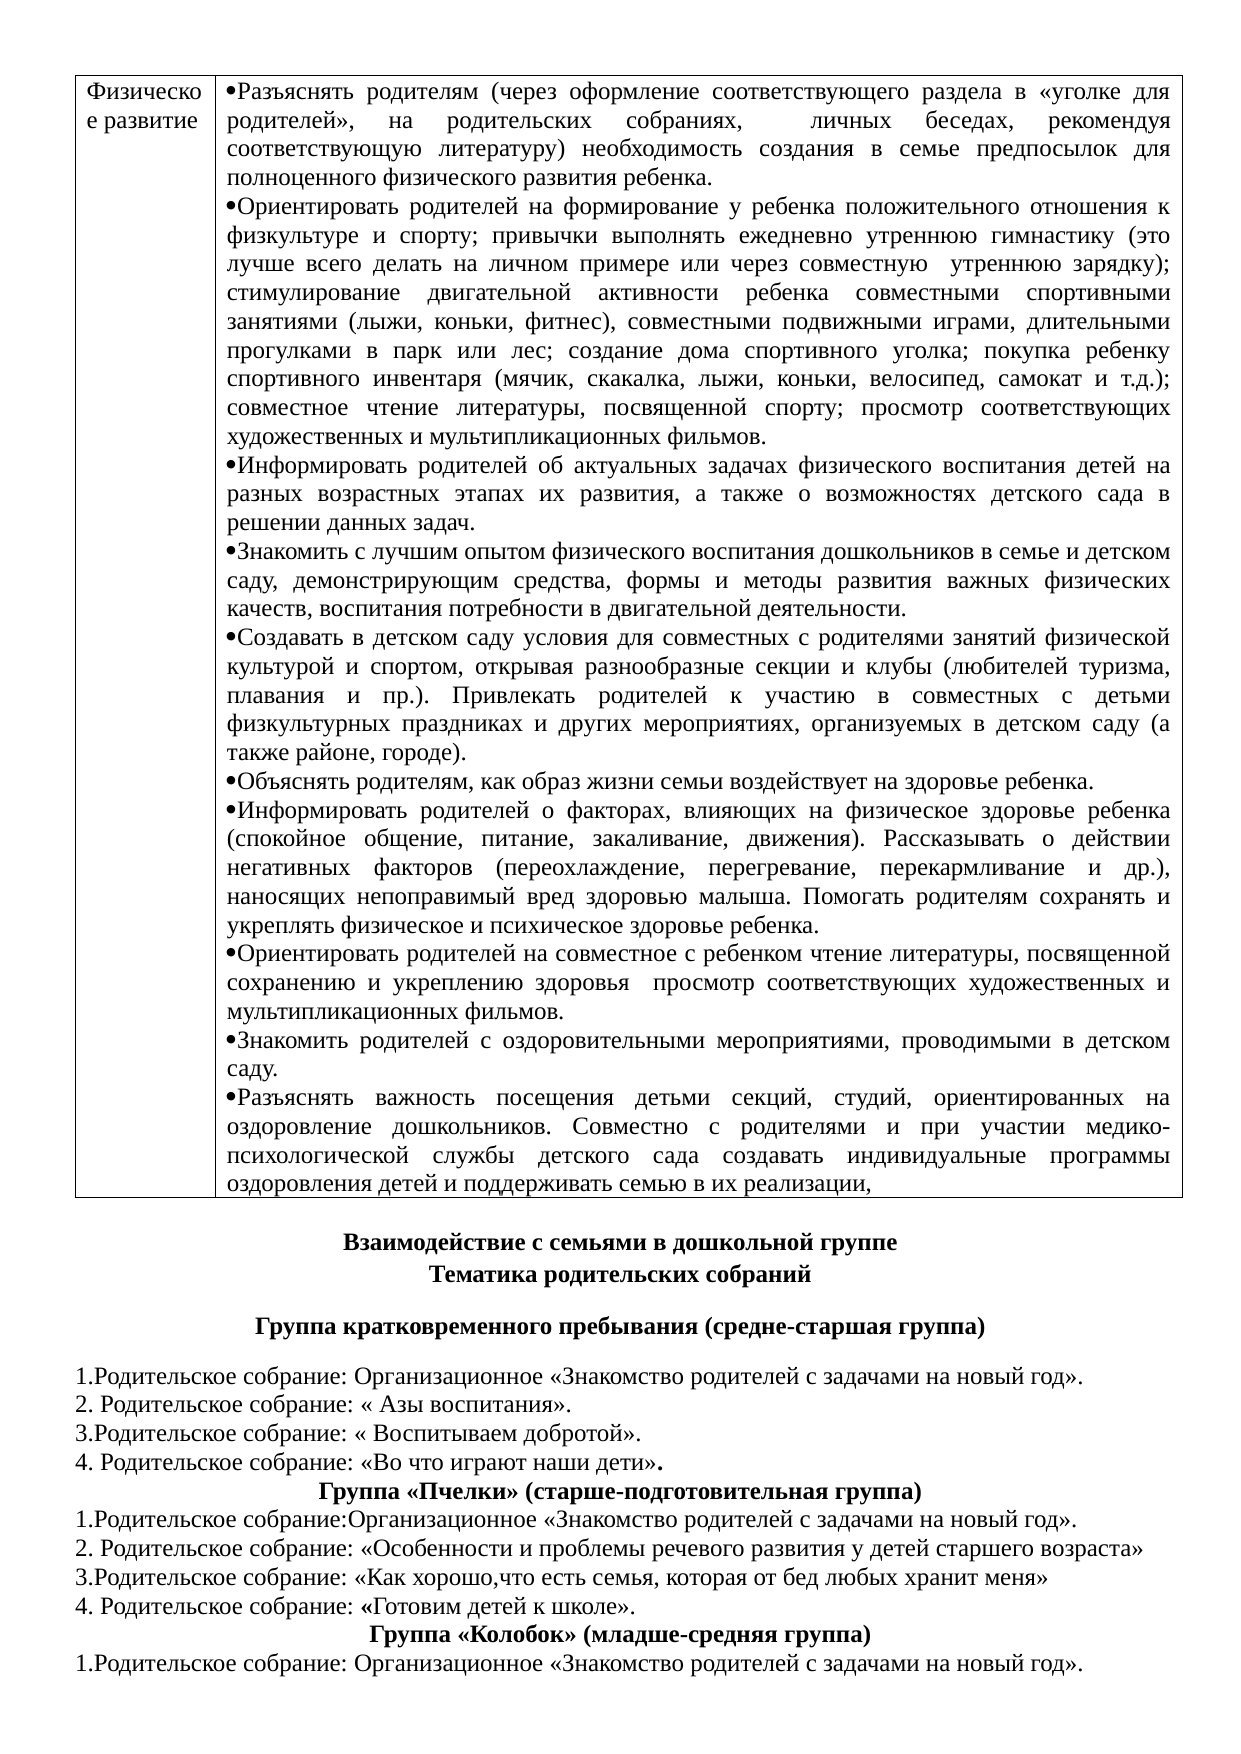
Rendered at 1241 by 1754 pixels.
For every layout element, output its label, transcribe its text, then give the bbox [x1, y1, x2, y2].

text 3.Родительское собрание: «Как хорошо,что есть семья, которая от бед любых хранит меня» [75, 1562, 1165, 1591]
text 3.Родительское собрание: « Воспитываем добротой». [75, 1418, 1165, 1447]
table_cell Разъяснять родителям (через оформление соответствующего раздела в «уголке для родителей», на родительских собраниях, личных беседах, рекомендуя соответствующую литературу) необходимость создания в семье предпосылок для полноценного физического развития ребенка. Ориентировать родителей на формирование у ребенка положительного отношения к физкультуре и спорту; привычки выполнять ежедневно утреннюю гимнастику (это лучше всего делать на личном примере или через совместную утреннюю зарядку); стимулирование двигательной активности ребенка совместными спортивными занятиями (лыжи, коньки, фитнес), совместными подвижными играми, длительными прогулками в парк или лес; создание дома спортивного уголка; покупка ребенку спортивного инвентаря (мячик, скакалка, лыжи, коньки, велосипед, самокат и т.д.); совместное чтение литературы, посвященной спорту; просмотр соответствующих художественных и мультипликационных фильмов. Информировать родителей об актуальных задачах физического воспитания детей на разных возрастных этапах их развития, а также о возможностях детского сада в решении данных задач. Знакомить с лучшим опытом физического воспитания дошкольников в семье и детском саду, демонстрирующим средства, формы и методы развития важных физических качеств, воспитания потребности в двигательной деятельности. Создавать в детском саду условия для совместных с родителями занятий физической культурой и спортом, открывая разнообразные секции и клубы (любителей туризма, плавания и пр.). Привлекать родителей к участию в совместных с детьми физкультурных праздниках и других мероприятиях, организуемых в детском саду (а также районе, городе). Объяснять родителям, как образ жизни семьи воздействует на здоровье ребенка. Информировать родителей о факторах, влияющих на физическое здоровье ребенка (спокойное общение, питание, закаливание, движения). Рассказывать о действии негативных факторов (переохлаждение, перегревание, перекармливание и др.), наносящих непоправимый вред здоровью малыша. Помогать родителям сохранять и укреплять физическое и психическое здоровье ребенка. Ориентировать родителей на совместное с ребенком чтение литературы, посвященной сохранению и укреплению здоровья просмотр соответствующих художественных и мультипликационных фильмов. Знакомить родителей с оздоровительными мероприятиями, проводимыми в детском саду. Разъяснять важность посещения детьми секций, студий, ориентированных на оздоровление дошкольников. Совместно с родителями и при участии медико-психологической службы детского сада создавать индивидуальные программы оздоровления детей и поддерживать семью в их реализации, [216, 76, 1182, 1197]
text 4. Родительское собрание: «Во что играют наши дети». [75, 1447, 1165, 1476]
text 4. Родительское собрание: «Готовим детей к школе». [75, 1591, 1165, 1619]
table_cell Физическое развитие [76, 76, 215, 1197]
text 2. Родительское собрание: «Особенности и проблемы речевого развития у детей старшего возраста» [75, 1533, 1165, 1562]
text Взаимодействие с семьями в дошкольной группе [75, 1227, 1165, 1256]
text 1.Родительское собрание: Организационное «Знакомство родителей с задачами на новый год». [75, 1361, 1165, 1389]
text Тематика родительских собраний [75, 1259, 1165, 1287]
text 2. Родительское собрание: « Азы воспитания». [75, 1389, 1165, 1418]
text Группа «Пчелки» (старше-подготовительная группа) [75, 1476, 1165, 1504]
text 1.Родительское собрание:Организационное «Знакомство родителей с задачами на новый год». [75, 1504, 1165, 1533]
text Группа «Колобок» (младше-средняя группа) [75, 1619, 1165, 1648]
text 1.Родительское собрание: Организационное «Знакомство родителей с задачами на новый год». [75, 1648, 1165, 1677]
text Группа кратковременного пребывания (средне-старшая группа) [75, 1311, 1165, 1340]
